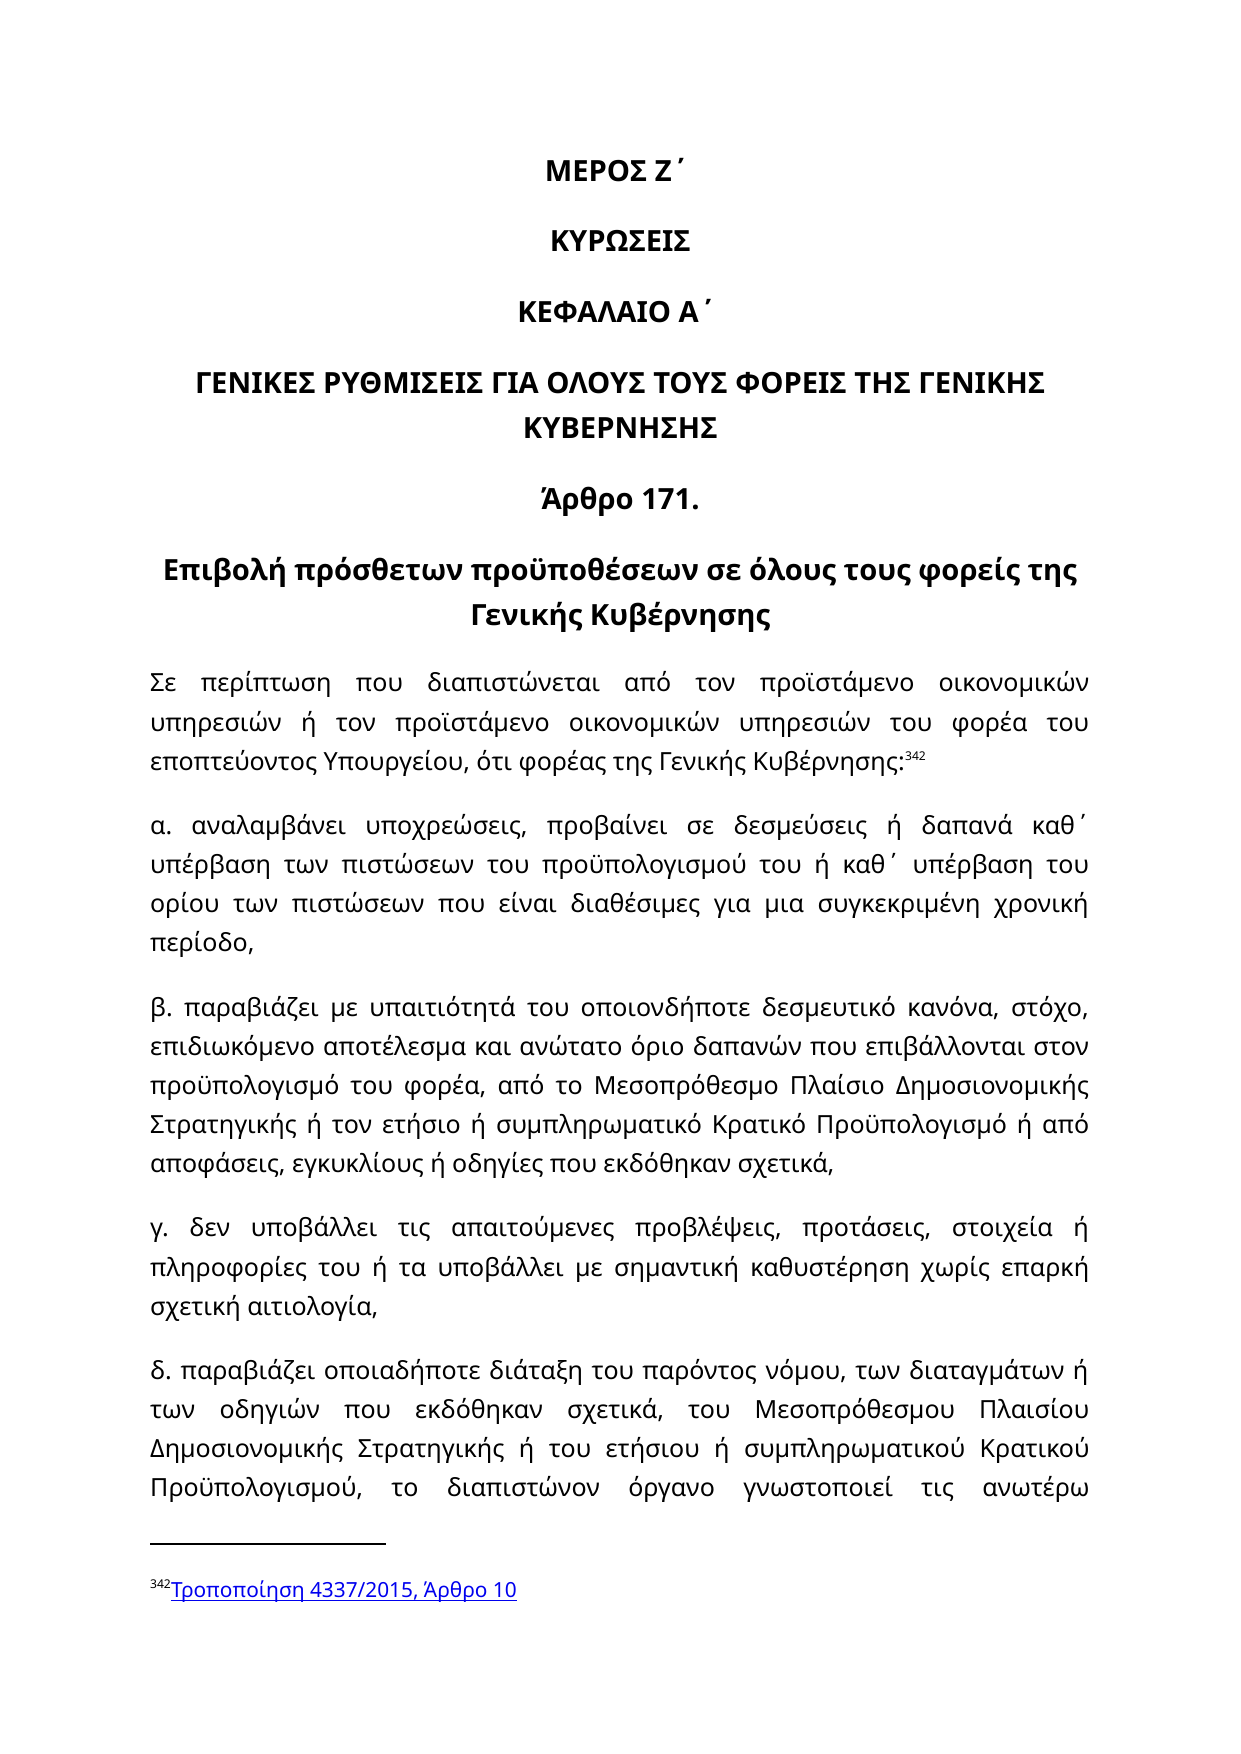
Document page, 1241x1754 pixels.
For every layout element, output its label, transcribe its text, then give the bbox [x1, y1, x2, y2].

text δ. παραβιάζει οποιαδήποτε διάταξη του παρόντος νόμου, των διαταγμάτων ή των οδηγιών που εκδόθηκαν σχετικά, του Μεσοπρόθεσμου Πλαισίου Δημοσιονομικής Στρατηγικής ή του ετήσιου ή συμπληρωματικού Κρατικού Προϋπολογισμού, το διαπιστώνον όργανο γνωστοποιεί τις ανωτέρω [150, 1352, 1090, 1504]
subtitle ΜΕΡΟΣ Ζ΄ [150, 150, 1090, 190]
text Σε περίπτωση που διαπιστώνεται από τον προϊστάμενο οικονομικών υπηρεσιών ή τον προϊστάμενο οικονομικών υπηρεσιών του φορέα του εποπτεύοντος Υπουργείου, ότι φορέας της Γενικής Κυβέρνησης: [150, 665, 1090, 777]
text α. αναλαμβάνει υποχρεώσεις, προβαίνει σε δεσμεύσεις ή δαπανά καθ΄ υπέρβαση των πιστώσεων του προϋπολογισμού του ή καθ΄ υπέρβαση του ορίου των πιστώσεων που είναι διαθέσιμες για μια συγκεκριμένη χρονική περίοδο, [150, 807, 1090, 959]
subtitle ΚΥΡΩΣΕΙΣ [150, 221, 1090, 260]
subtitle ΚΕΦΑΛΑΙΟ Α΄ [150, 291, 1090, 331]
text β. παραβιάζει με υπαιτιότητά του οποιονδήποτε δεσμευτικό κανόνα, στόχο, επιδιωκόμενο αποτέλεσμα και ανώτατο όριο δαπανών που επιβάλλονται στον προϋπολογισμό του φορέα, από το Μεσοπρόθεσμο Πλαίσιο Δημοσιονομικής Στρατηγικής ή τον ετήσιο ή συμπληρωματικό Κρατικό Προϋπολογισμό ή από αποφάσεις, εγκυκλίους ή οδηγίες που εκδόθηκαν σχετικά, [150, 989, 1090, 1180]
subtitle Επιβολή πρόσθετων προϋποθέσεων σε όλους τους φορείς της Γενικής Κυβέρνησης [150, 549, 1090, 634]
subtitle ΓΕΝΙΚΕΣ ΡΥΘΜΙΣΕΙΣ ΓΙΑ ΟΛΟΥΣ ΤΟΥΣ ΦΟΡΕΙΣ ΤΗΣ ΓΕΝΙΚΗΣ ΚΥΒΕΡΝΗΣΗΣ [150, 362, 1090, 447]
subtitle Άρθρο 171. [150, 478, 1090, 518]
text Τροποποίηση 4337/2015, Άρθρο 10 [150, 1576, 1090, 1604]
text γ. δεν υποβάλλει τις απαιτούμενες προβλέψεις, προτάσεις, στοιχεία ή πληροφορίες του ή τα υποβάλλει με σημαντική καθυστέρηση χωρίς επαρκή σχετική αιτιολογία, [150, 1210, 1090, 1322]
